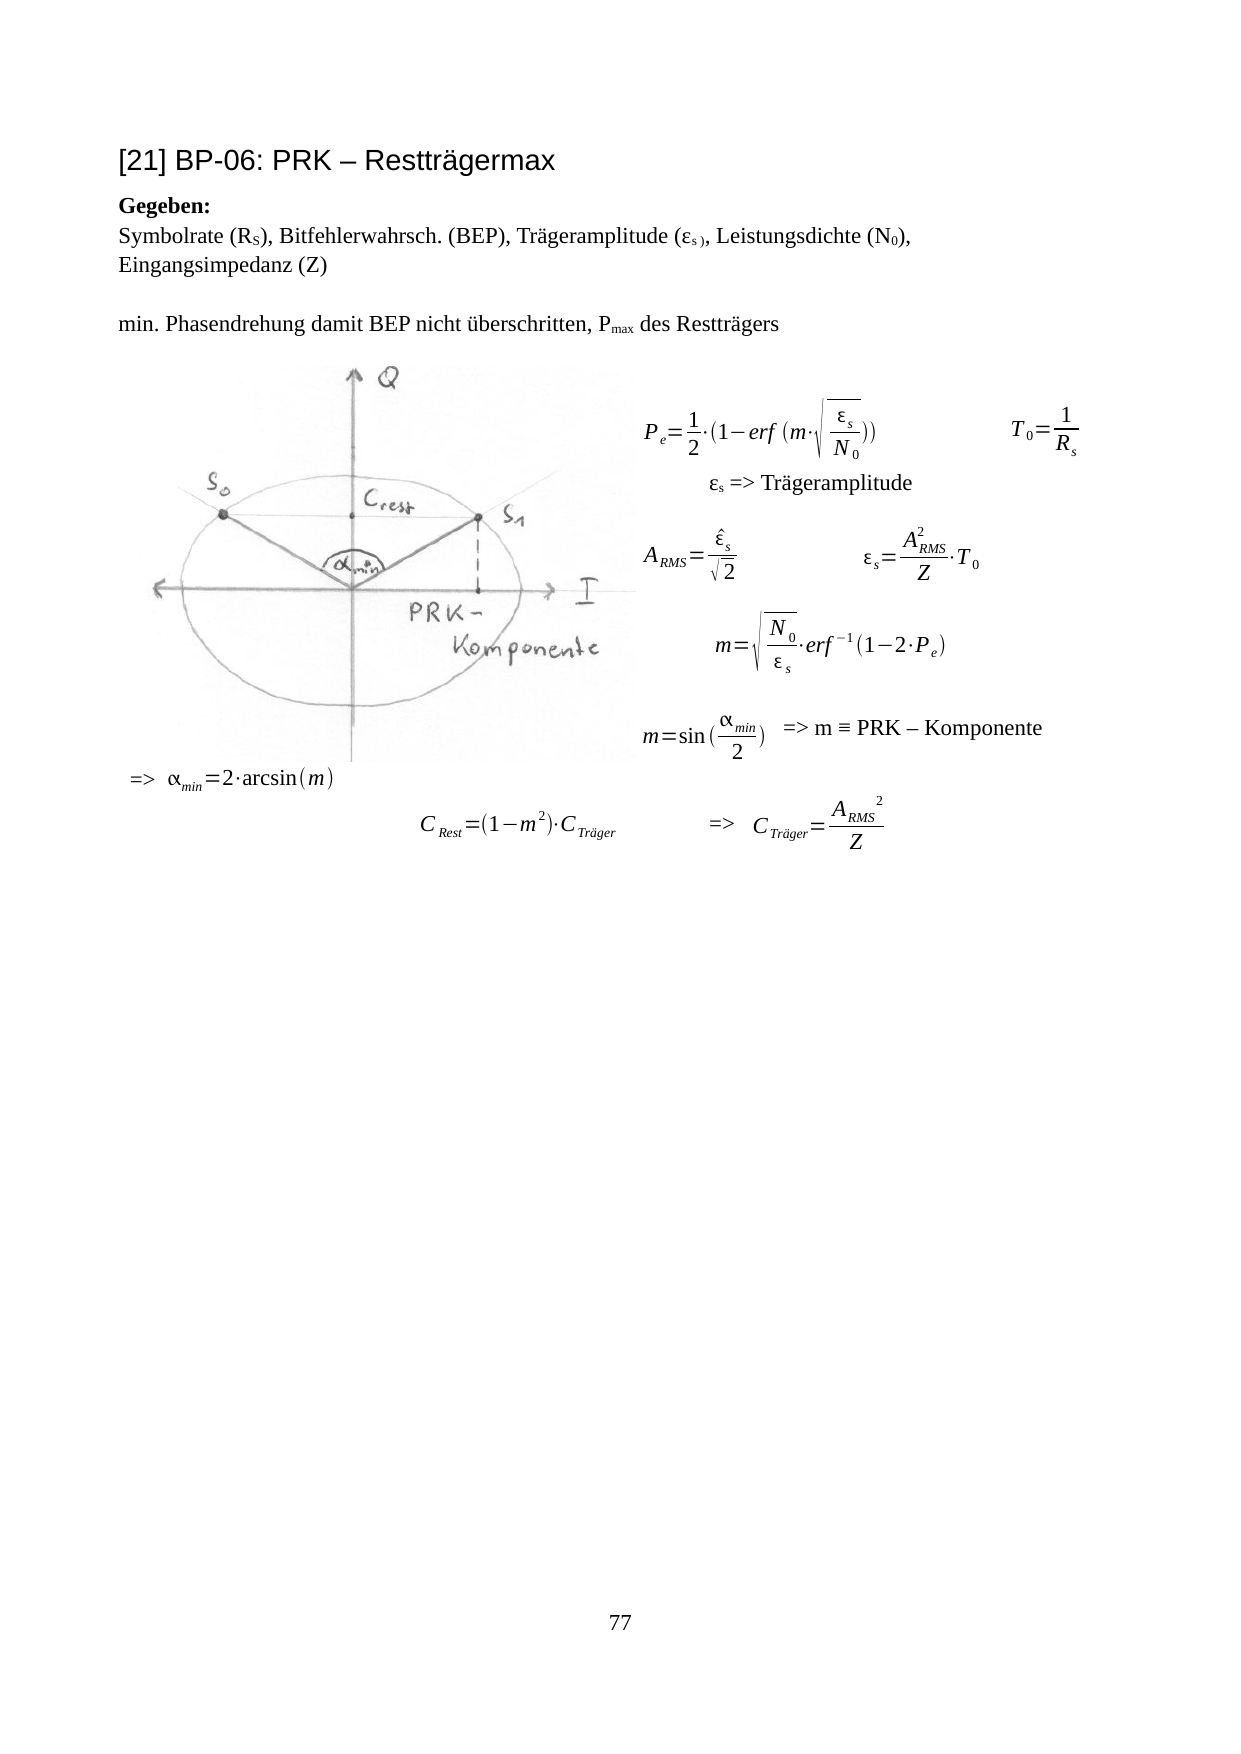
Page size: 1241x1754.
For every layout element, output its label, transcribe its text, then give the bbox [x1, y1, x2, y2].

text εs => Trägeramplitude [637, 396, 1122, 491]
text Symbolrate (RS), Bitfehlerwahrsch. (BEP), Trägeramplitude (εs ), Leistungsdichte (N0), [118, 219, 1122, 248]
text => [118, 764, 1122, 793]
picture [130, 366, 637, 762]
text Gegeben: [118, 189, 1122, 219]
text min. Phasendrehung damit BEP nicht überschritten, Pmax des Restträgers [118, 307, 1122, 337]
text => [118, 793, 1122, 854]
text [118, 396, 130, 491]
text Eingangsimpedanz (Z) [118, 248, 1122, 278]
subtitle [21] BP-06: PRK – Restträgermax [118, 143, 1122, 177]
text => m ≡ PRK – Komponente [118, 706, 1122, 764]
